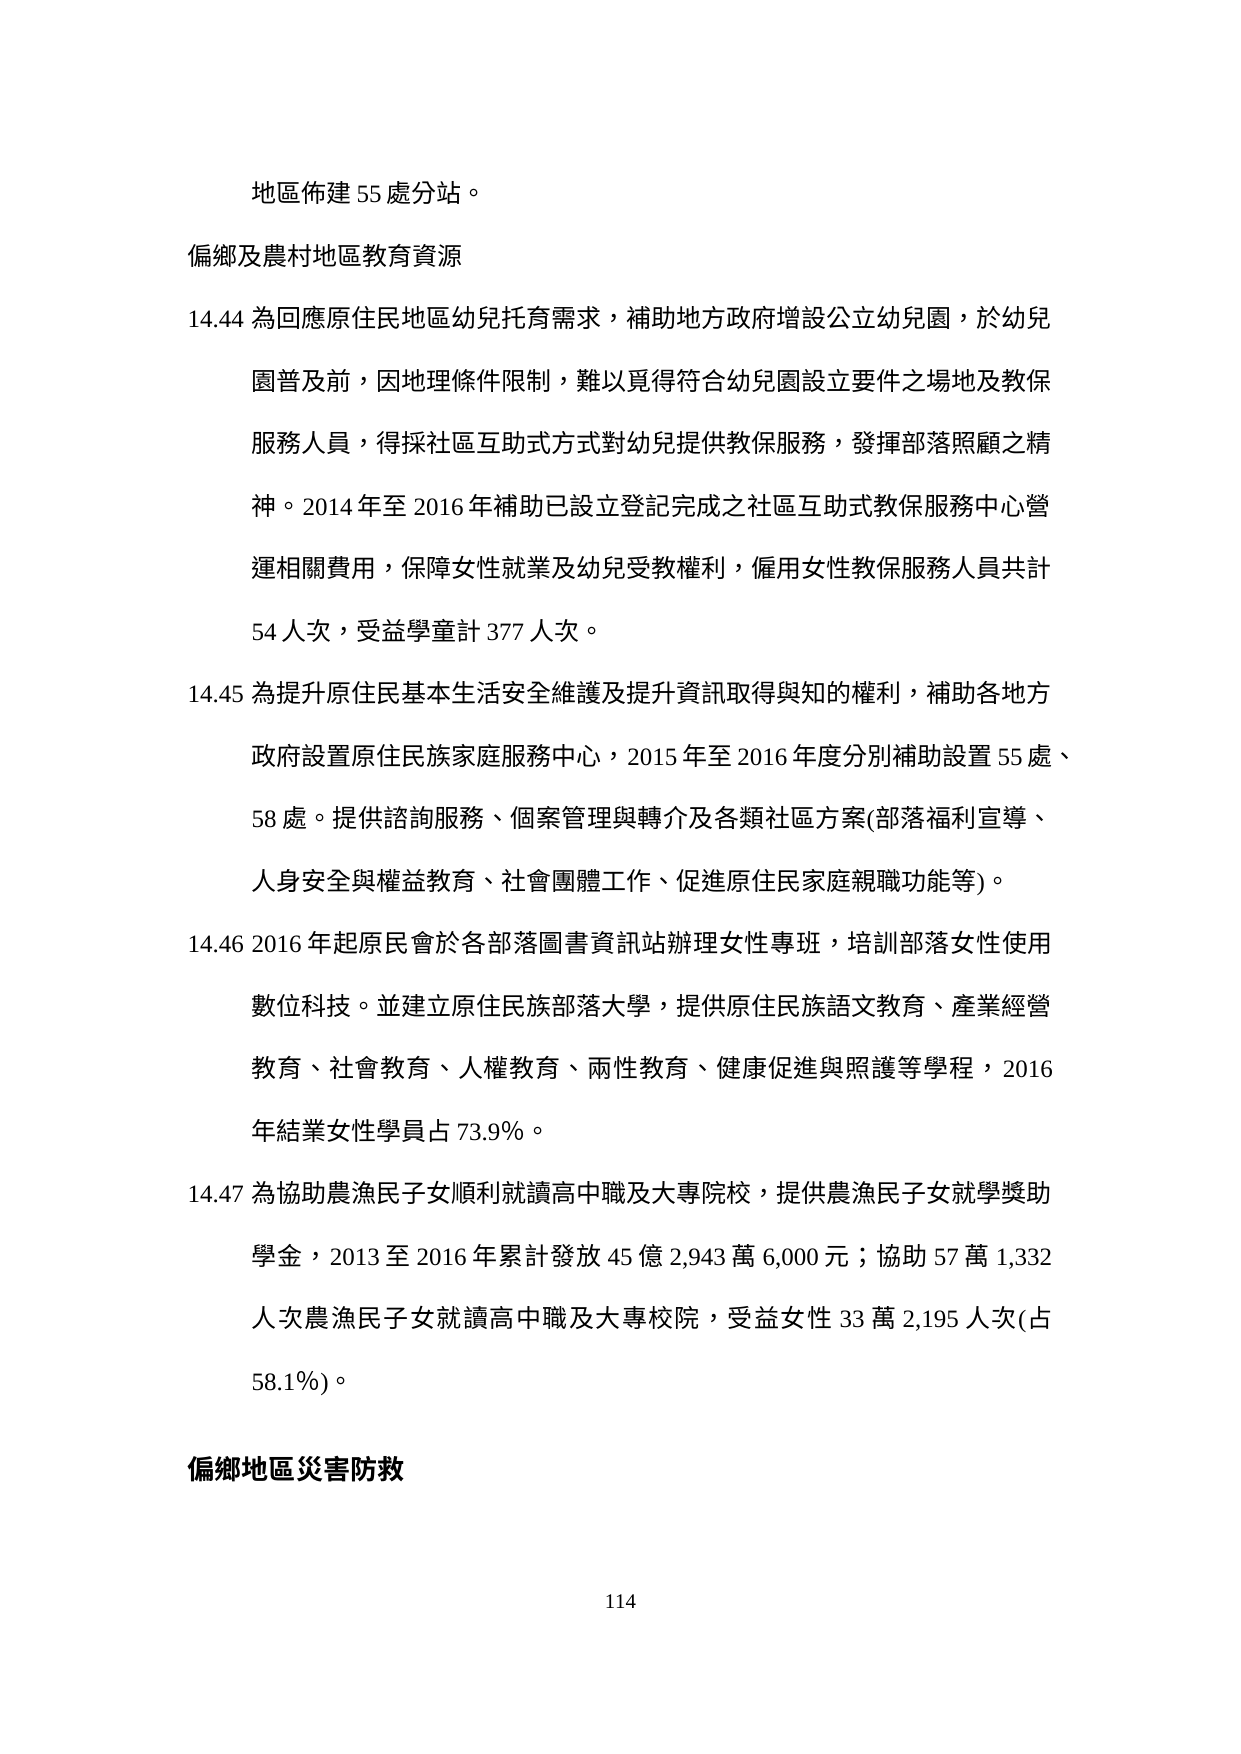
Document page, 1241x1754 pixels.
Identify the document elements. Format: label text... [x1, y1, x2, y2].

list 2016年起原民會於各部落圖書資訊站辦理女性專班，培訓部落女性使用數位科技。並建立原住民族部落大學，提供原住民族語文教育、產業經營教育、社會教育、人權教育、兩性教育、健康促進與照護等學程，2016年結業女性學員占73.9％。 [187, 900, 1053, 1150]
text 偏鄉及農村地區教育資源 [187, 212, 1053, 275]
list 地區佈建55處分站。 [187, 150, 1053, 212]
list 為回應原住民地區幼兒托育需求，補助地方政府增設公立幼兒園，於幼兒園普及前，因地理條件限制，難以覓得符合幼兒園設立要件之場地及教保服務人員，得採社區互助式方式對幼兒提供教保服務，發揮部落照顧之精神。2014年至2016年補助已設立登記完成之社區互助式教保服務中心營運相關費用，保障女性就業及幼兒受教權利，僱用女性教保服務人員共計54人次，受益學童計377人次。 [187, 275, 1053, 650]
list 為提升原住民基本生活安全維護及提升資訊取得與知的權利，補助各地方政府設置原住民族家庭服務中心，2015年至2016年度分別補助設置55處、58處。提供諮詢服務、個案管理與轉介及各類社區方案(部落福利宣導、人身安全與權益教育、社會團體工作、促進原住民家庭親職功能等)。 [187, 650, 1053, 900]
list 為協助農漁民子女順利就讀高中職及大專院校，提供農漁民子女就學獎助學金，2013至2016年累計發放45億2,943萬6,000元；協助57萬1,332人次農漁民子女就讀高中職及大專校院，受益女性33萬2,195人次(占58.1％)。 [187, 1150, 1053, 1400]
subtitle 偏鄉地區災害防救 [187, 1426, 1053, 1489]
